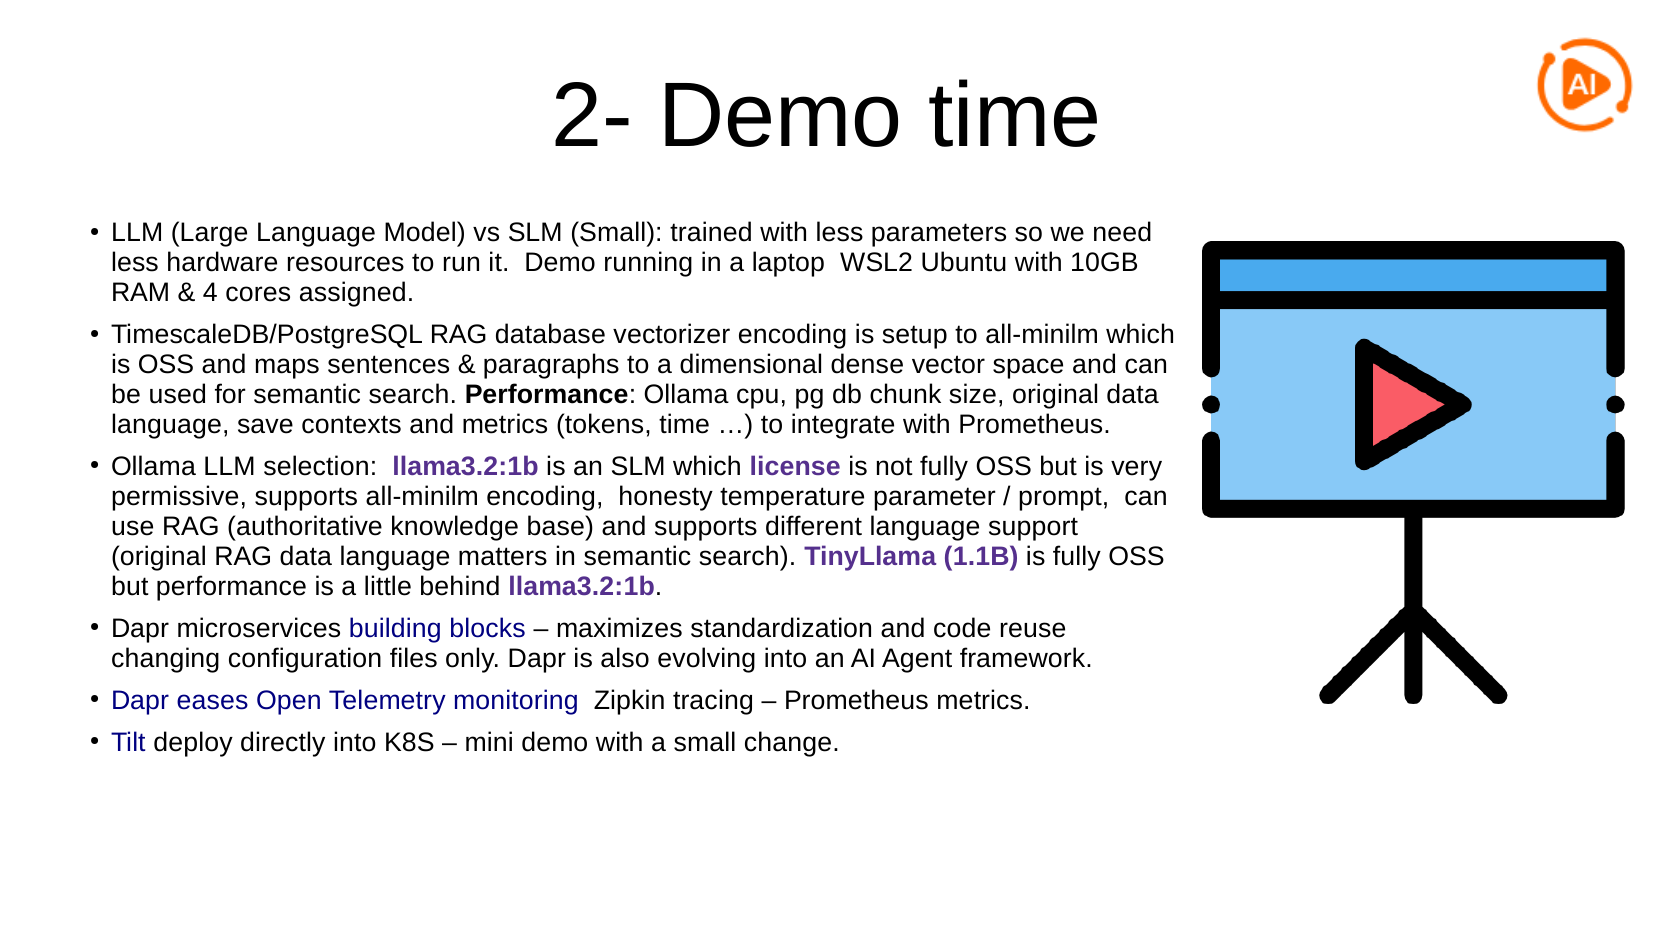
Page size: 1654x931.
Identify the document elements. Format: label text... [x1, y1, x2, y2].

title 2- Demo time [82, 37, 1571, 193]
picture [1535, 27, 1641, 148]
list LLM (Large Language Model) vs SLM (Small): trained with less parameters so we need less hardware resources to run it. Demo running in a laptop WSL2 Ubuntu with 10GB RAM & 4 cores assigned. TimescaleDB/PostgreSQL RAG database vectorizer encoding is setup to all-minilm which is OSS and maps sentences & paragraphs to a dimensional dense vector space and can be used for semantic search. Performance: Ollama cpu, pg db chunk size, original data language, save contexts and metrics (tokens, time …) to integrate with Prometheus. Ollama LLM selection: llama3.2:1b is an SLM which license is not fully OSS but is very permissive, supports all-minilm encoding, honesty temperature parameter / prompt, can use RAG (authoritative knowledge base) and supports different language support (original RAG data language matters in semantic search). TinyLlama (1.1B) is fully OSS but performance is a little behind llama3.2:1b. Dapr microservices building blocks – maximizes standardization and code reuse changing configuration files only. Dapr is also evolving into an AI Agent framework. Dapr eases Open Telemetry monitoring Zipkin tracing – Prometheus metrics. Tilt deploy directly into K8S – mini demo with a small change. [82, 217, 1182, 758]
picture [1181, 241, 1644, 704]
